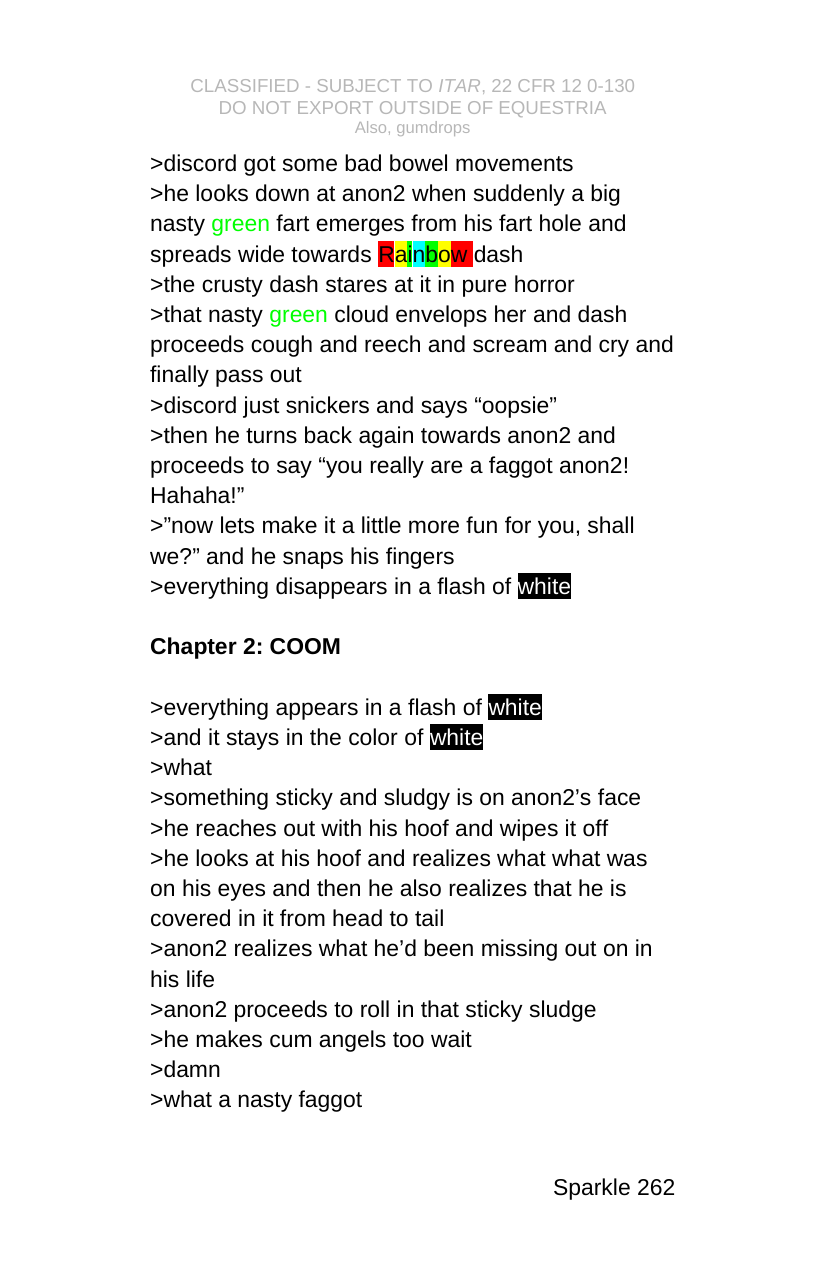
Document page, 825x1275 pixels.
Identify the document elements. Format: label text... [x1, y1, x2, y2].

text >everything appears in a flash of white [150, 694, 675, 720]
text >he reaches out with his hoof and wipes it off [150, 814, 675, 841]
text >the crusty dash stares at it in pure horror [150, 271, 675, 297]
text >discord got some bad bowel movements [150, 150, 675, 176]
text >he looks down at anon2 when suddenly a big nasty green fart emerges from his fart hole and spreads wide towards Rainbow dash [150, 180, 675, 267]
text >he makes cum angels too wait [150, 1026, 675, 1052]
text >discord just snickers and says “oopsie” [150, 392, 675, 418]
text >anon2 proceeds to roll in that sticky sludge [150, 996, 675, 1022]
text >he looks at his hoof and realizes what what was on his eyes and then he also realizes that he is covered in it from head to tail [150, 845, 675, 932]
text >what a nasty faggot [150, 1086, 675, 1113]
text >everything disappears in a flash of white [150, 573, 675, 599]
text >then he turns back again towards anon2 and proceeds to say “you really are a faggot anon2! Hahaha!” [150, 422, 675, 509]
text Chapter 2: COOM [150, 633, 675, 660]
text >damn [150, 1056, 675, 1083]
text >that nasty green cloud envelops her and dash proceeds cough and reech and scream and cry and finally pass out [150, 301, 675, 388]
text >and it stays in the color of white [150, 724, 675, 750]
text >something sticky and sludgy is on anon2’s face [150, 784, 675, 811]
text >what [150, 754, 675, 781]
text >anon2 realizes what he’d been missing out on in his life [150, 935, 675, 992]
text >”now lets make it a little more fun for you, shall we?” and he snaps his fingers [150, 512, 675, 569]
